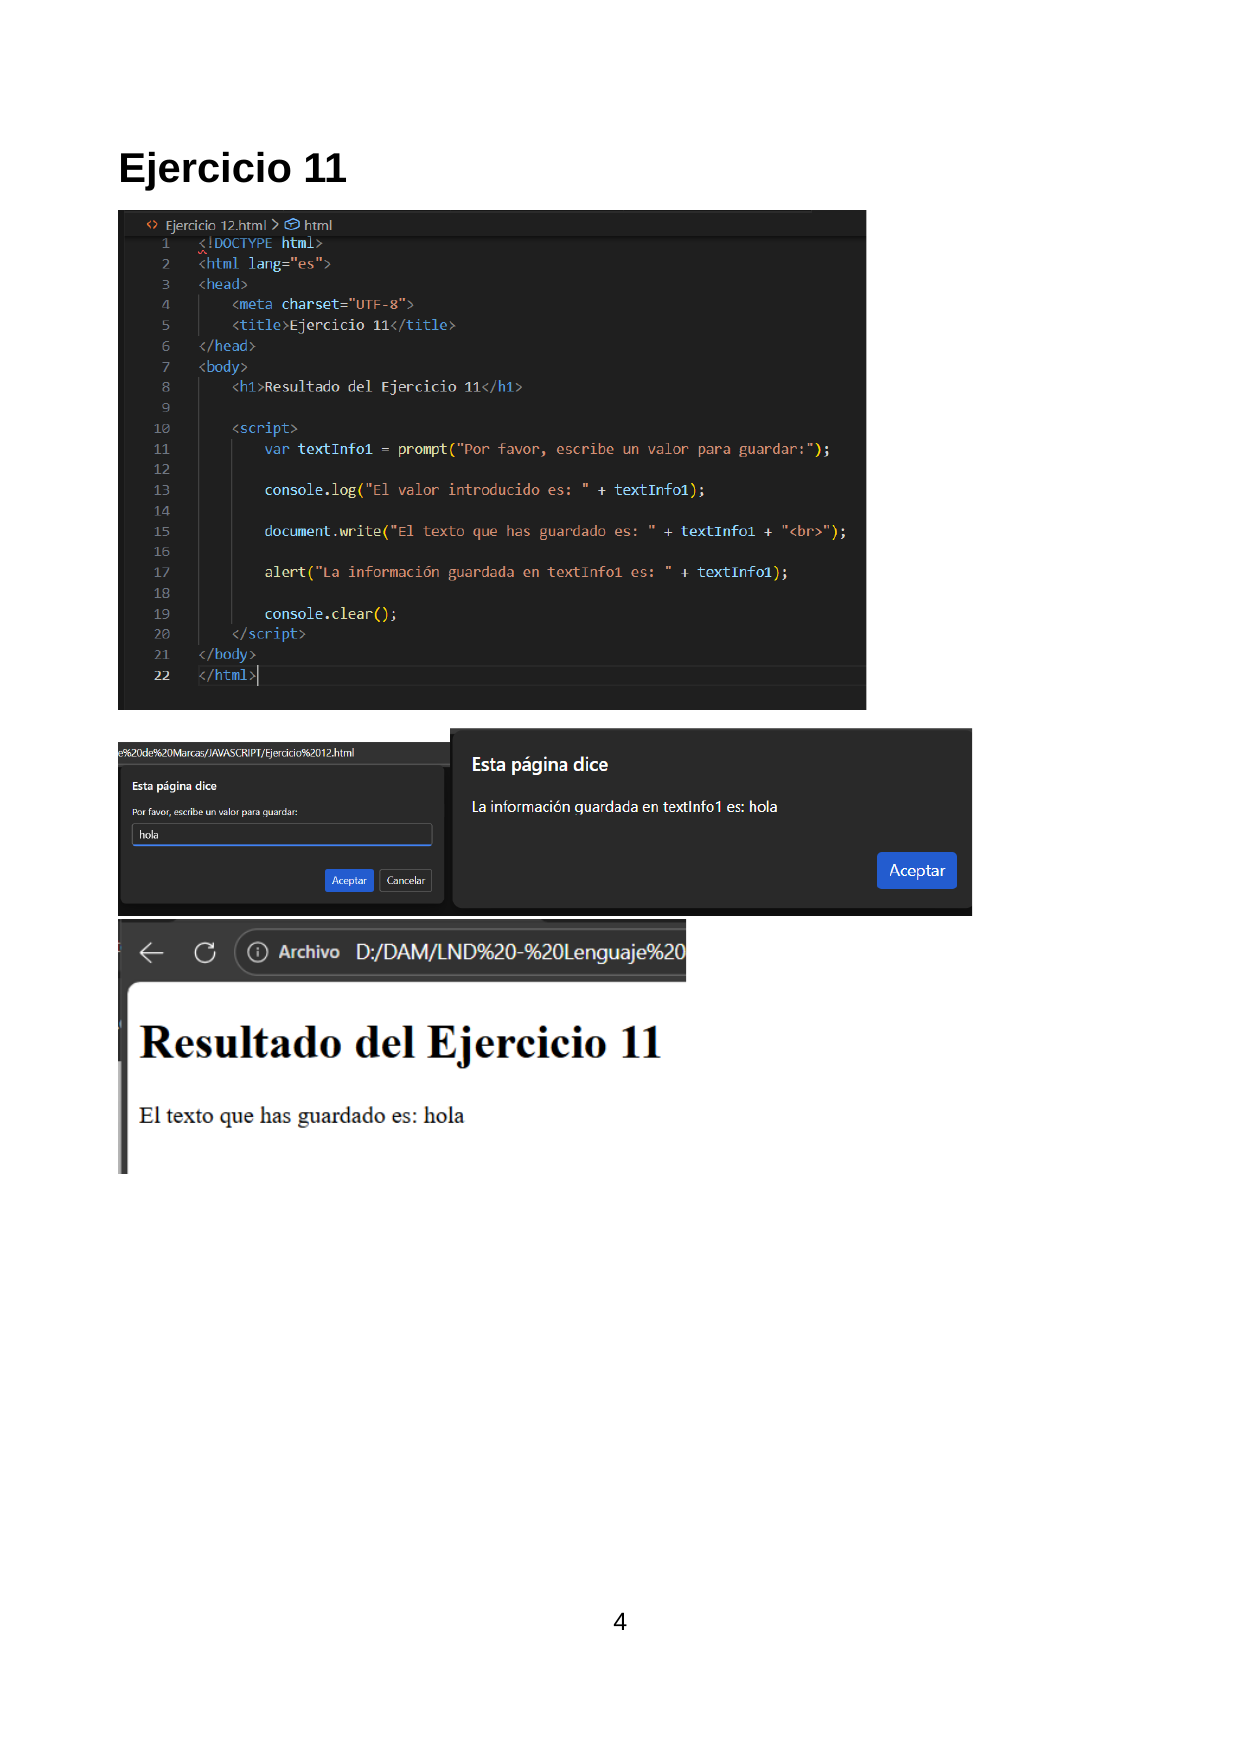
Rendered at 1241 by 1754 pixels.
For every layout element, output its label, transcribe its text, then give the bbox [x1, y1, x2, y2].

picture [118, 919, 687, 1174]
picture [118, 210, 867, 710]
subtitle Ejercicio 11 [118, 143, 1122, 191]
picture [118, 728, 973, 916]
